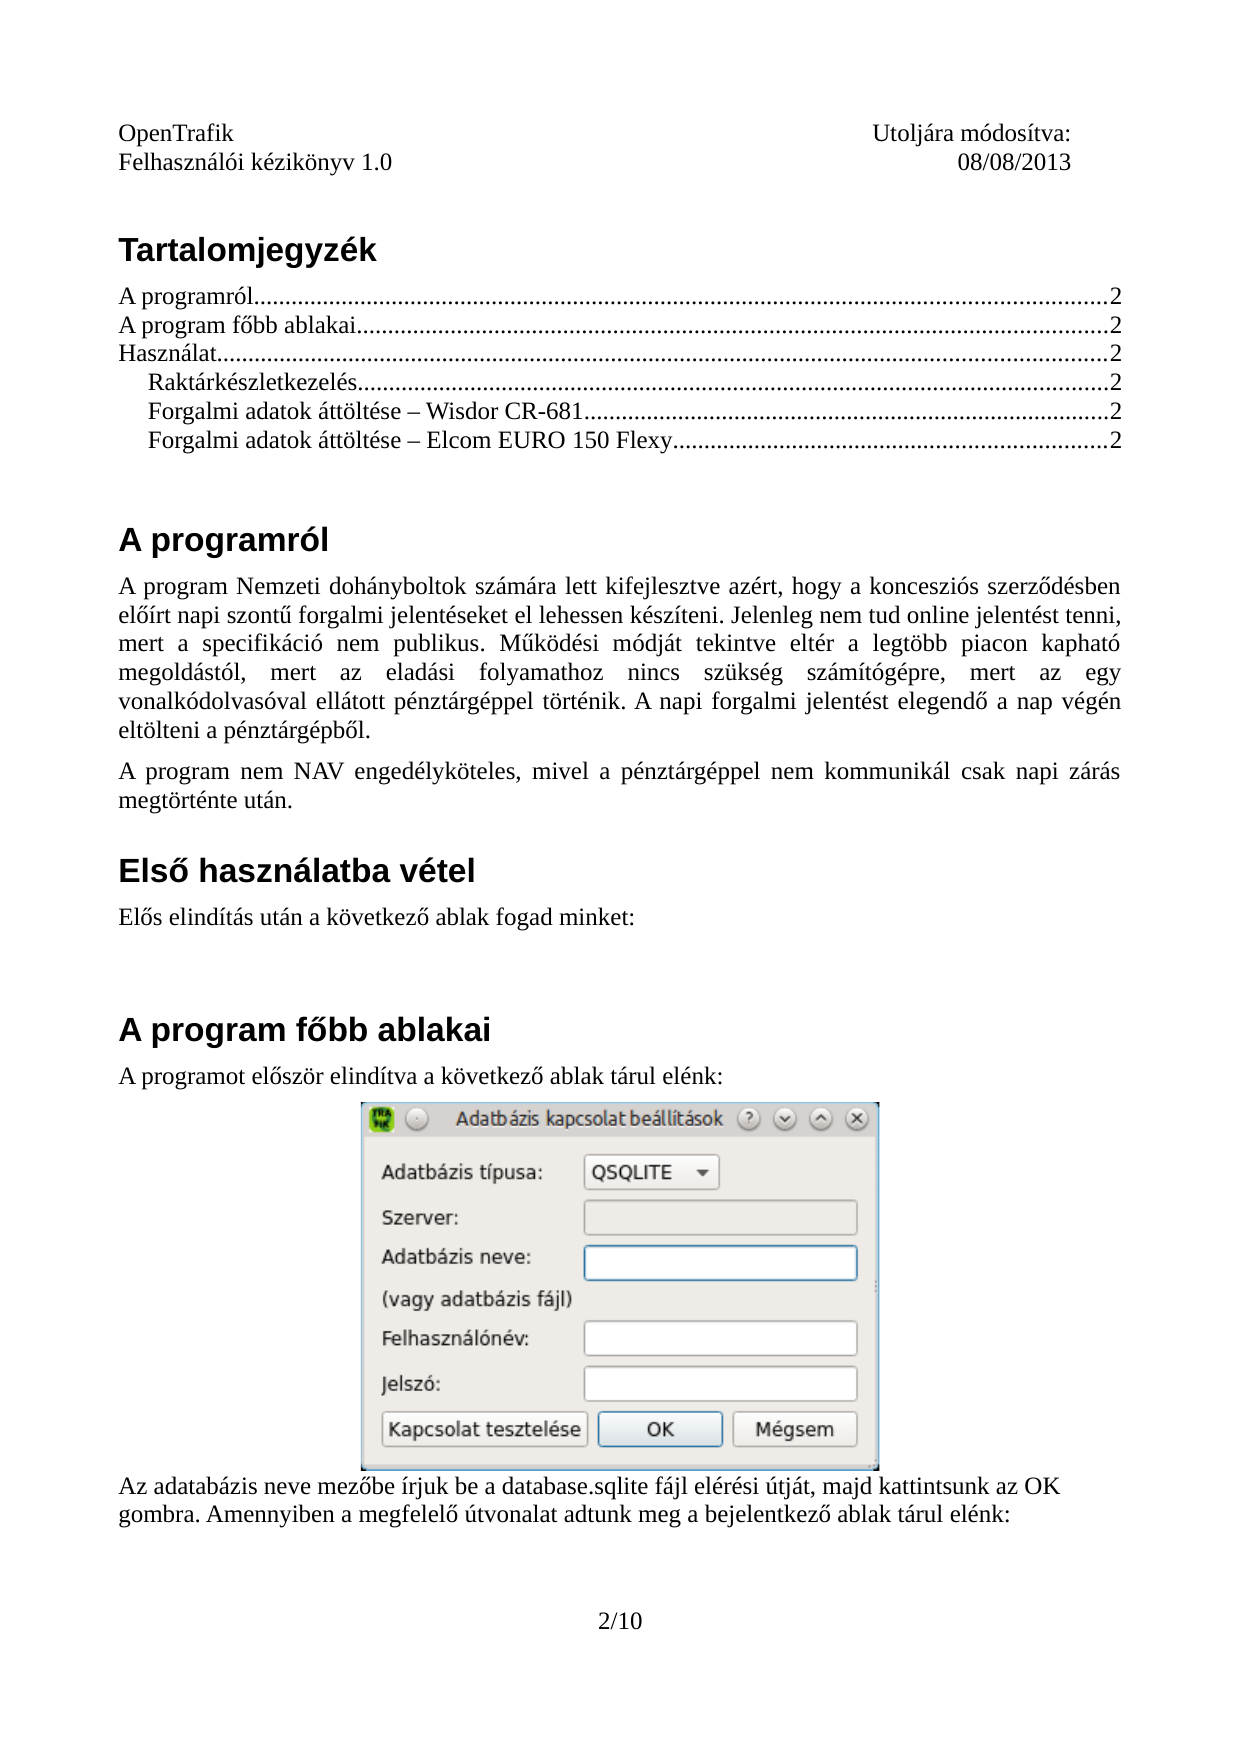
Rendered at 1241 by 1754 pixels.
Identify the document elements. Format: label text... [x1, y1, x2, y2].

text Forgalmi adatok áttöltése – Elcom EURO 150 Flexy 2 [148, 425, 1122, 453]
subtitle A program főbb ablakai [118, 1009, 1122, 1048]
text Raktárkészletkezelés 2 [148, 367, 1122, 396]
text Használat 2 [118, 338, 1122, 367]
text A program Nemzeti dohányboltok számára lett kifejlesztve azért, hogy a koncesziós szerződésben előírt napi szontű forgalmi jelentéseket el lehessen készíteni. Jelenleg nem tud online jelentést tenni, mert a specifikáció nem publikus. Működési módját tekintve eltér a legtöbb piacon kapható megoldástól, mert az eladási folyamathoz nincs szükség számítógépre, mert az egy vonalkódolvasóval ellátott pénztárgéppel történik. A napi forgalmi jelentést elegendő a nap végén eltölteni a pénztárgépből. [118, 571, 1122, 743]
picture [360, 1102, 880, 1471]
text A programot először elindítva a következő ablak tárul elénk: [118, 1061, 1122, 1089]
text A programról 2 [118, 281, 1122, 310]
subtitle Tartalomjegyzék [118, 230, 1122, 268]
text A program nem NAV engedélyköteles, mivel a pénztárgéppel nem kommunikál csak napi zárás megtörténte után. [118, 756, 1122, 813]
subtitle Első használatba vétel [118, 851, 1122, 889]
text Forgalmi adatok áttöltése – Wisdor CR-681 2 [148, 396, 1122, 425]
text Elős elindítás után a következő ablak fogad minket: [118, 902, 1122, 931]
subtitle A programról [118, 520, 1122, 558]
text Az adatabázis neve mezőbe írjuk be a database.sqlite fájl elérési útját, majd kattintsunk az OK gombra. Amennyiben a megfelelő útvonalat adtunk meg a bejelentkező ablak tárul elénk: [118, 1471, 1122, 1528]
text A program főbb ablakai 2 [118, 310, 1122, 338]
